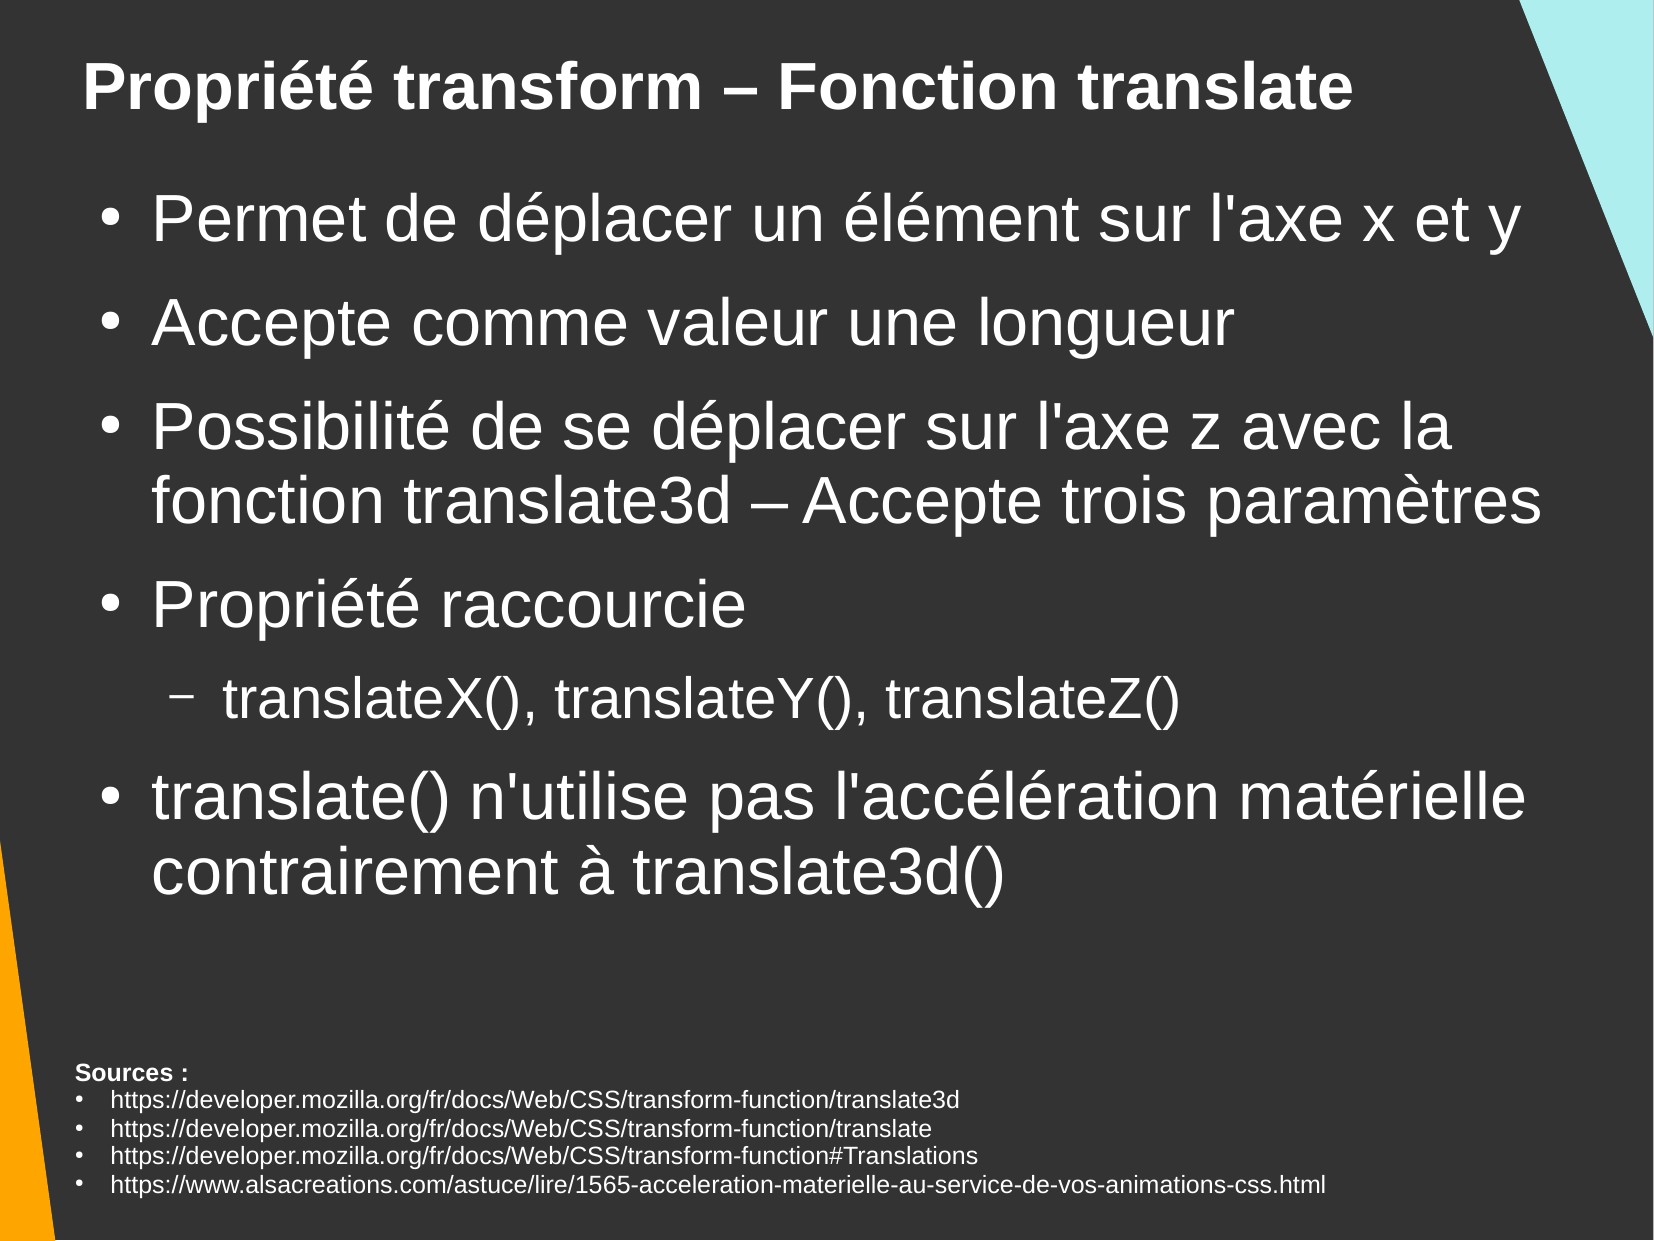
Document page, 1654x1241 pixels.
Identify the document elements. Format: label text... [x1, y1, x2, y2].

text_box [0, 840, 56, 1241]
list Permet de déplacer un élément sur l'axe x et y Accepte comme valeur une longueur Possibilité de se déplacer sur l'axe z avec la fonction translate3d – Accepte trois paramètres Propriété raccourcie translateX(), translateY(), translateZ() translate() n'utilise pas l'accélération matérielle contrairement à translate3d() [80, 180, 1630, 993]
text_box Sources : https://developer.mozilla.org/fr/docs/Web/CSS/transform-function/translate3d https://developer.mozilla.org/fr/docs/Web/CSS/transform-function/translate https://developer.mozilla.org/fr/docs/Web/CSS/transform-function#Translations https://www.alsacreations.com/astuce/lire/1565-acceleration-materielle-au-service-de-vos-animations-css.html [60, 1050, 1546, 1217]
text_box [1519, 0, 1654, 340]
title Propriété transform – Fonction translate [82, 49, 1571, 152]
